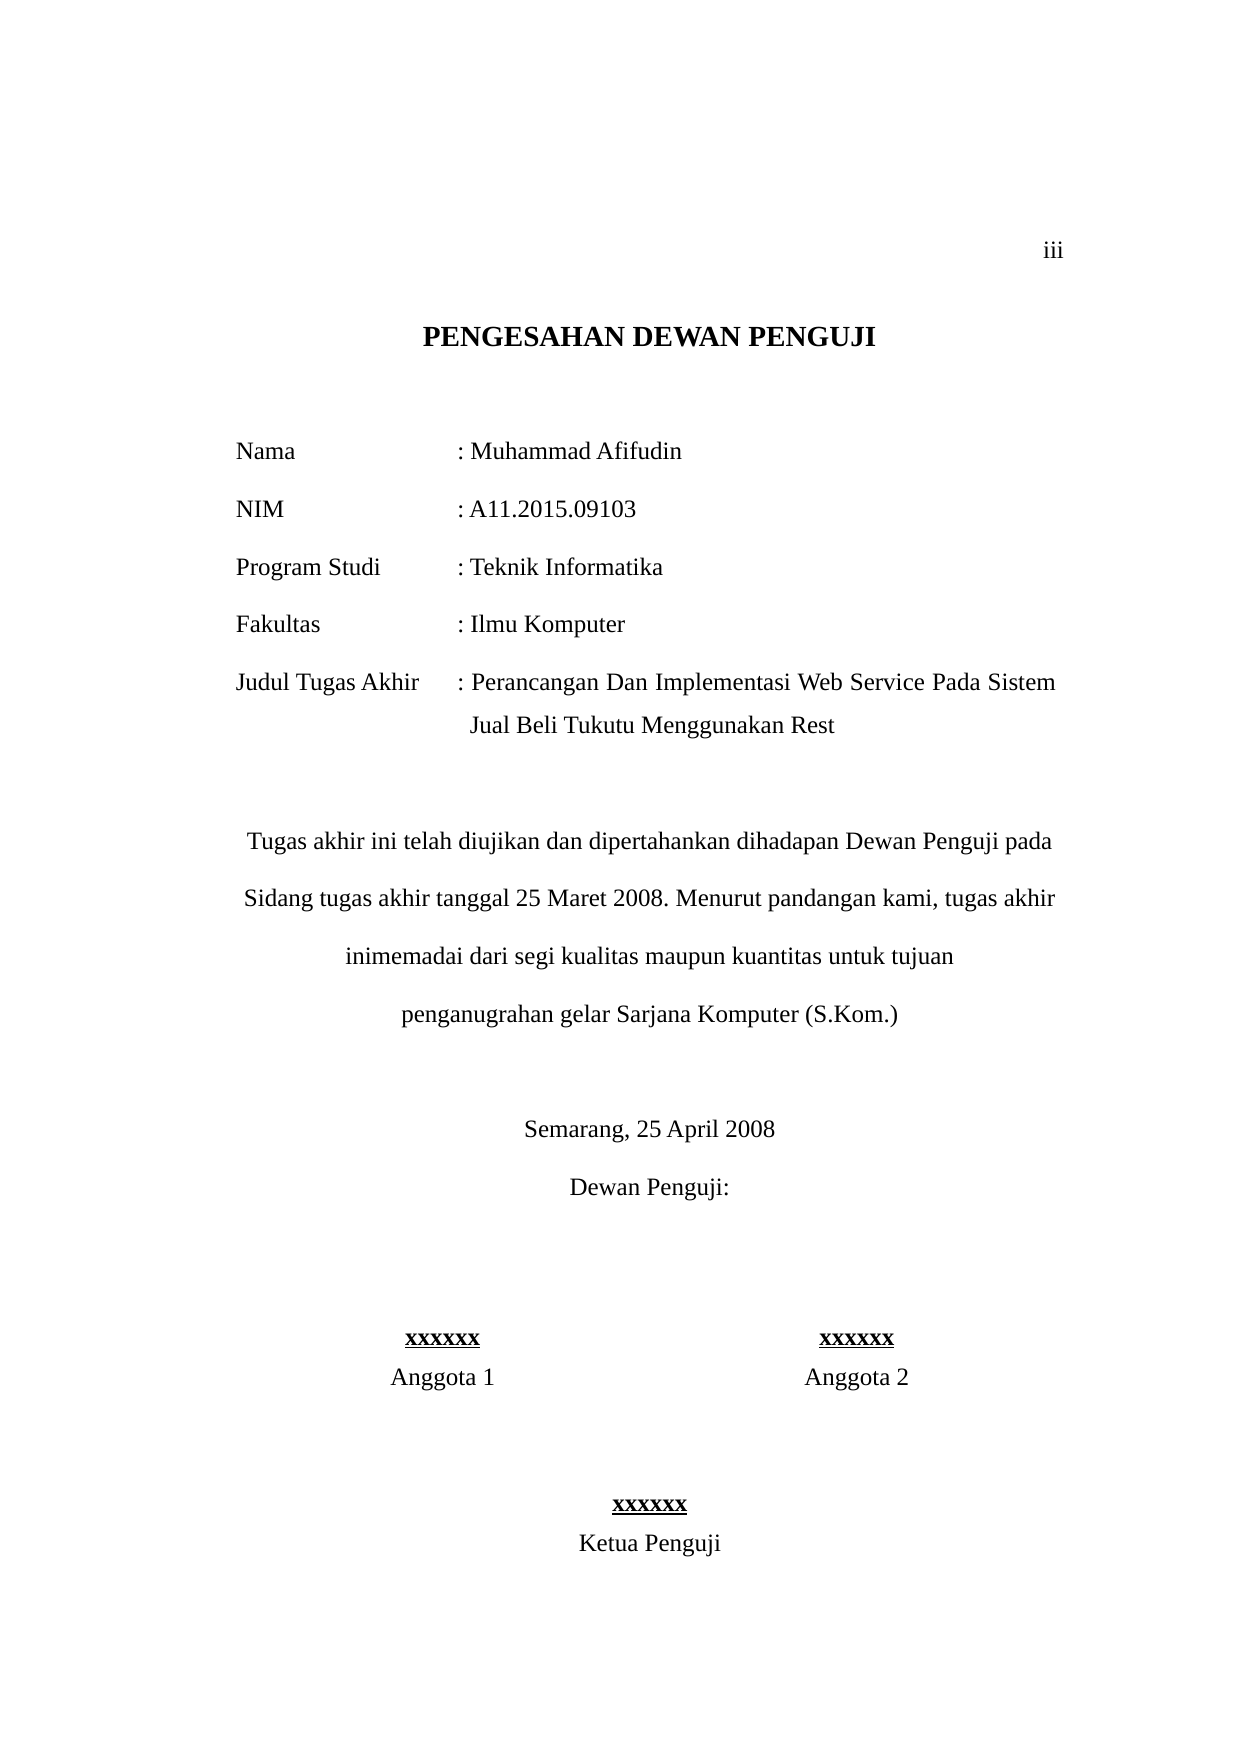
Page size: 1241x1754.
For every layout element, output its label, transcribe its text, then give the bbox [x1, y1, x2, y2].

table_header xxxxxx [650, 1230, 1063, 1356]
table_cell Anggota 1 [236, 1356, 649, 1396]
text Sidang tugas akhir tanggal 25 Maret 2008. Menurut pandangan kami, tugas akhir [236, 883, 1063, 912]
text NIM : A11.2015.09103 [236, 494, 1063, 523]
text Program Studi : Teknik Informatika [236, 552, 1063, 581]
table_cell Ketua Penguji [236, 1523, 1063, 1563]
table_cell Anggota 2 [650, 1356, 1063, 1396]
text Judul Tugas Akhir : Perancangan Dan Implementasi Web Service Pada Sistem Jual Beli Tukutu Menggunakan Rest [236, 667, 1063, 739]
text Tugas akhir ini telah diujikan dan dipertahankan dihadapan Dewan Penguji pada [236, 826, 1063, 854]
text inimemadai dari segi kualitas maupun kuantitas untuk tujuan [236, 941, 1063, 970]
text Semarang, 25 April 2008 [236, 1114, 1063, 1143]
text Fakultas : Ilmu Komputer [236, 609, 1063, 638]
table_header xxxxxx [236, 1230, 649, 1356]
text Nama : Muhammad Afifudin [236, 436, 1063, 465]
text Dewan Penguji: [236, 1172, 1063, 1201]
table_cell xxxxxx [236, 1396, 1063, 1523]
subtitle PENGESAHAN DEWAN PENGUJI [236, 319, 1063, 353]
text penganugrahan gelar Sarjana Komputer (S.Kom.) [236, 999, 1063, 1028]
